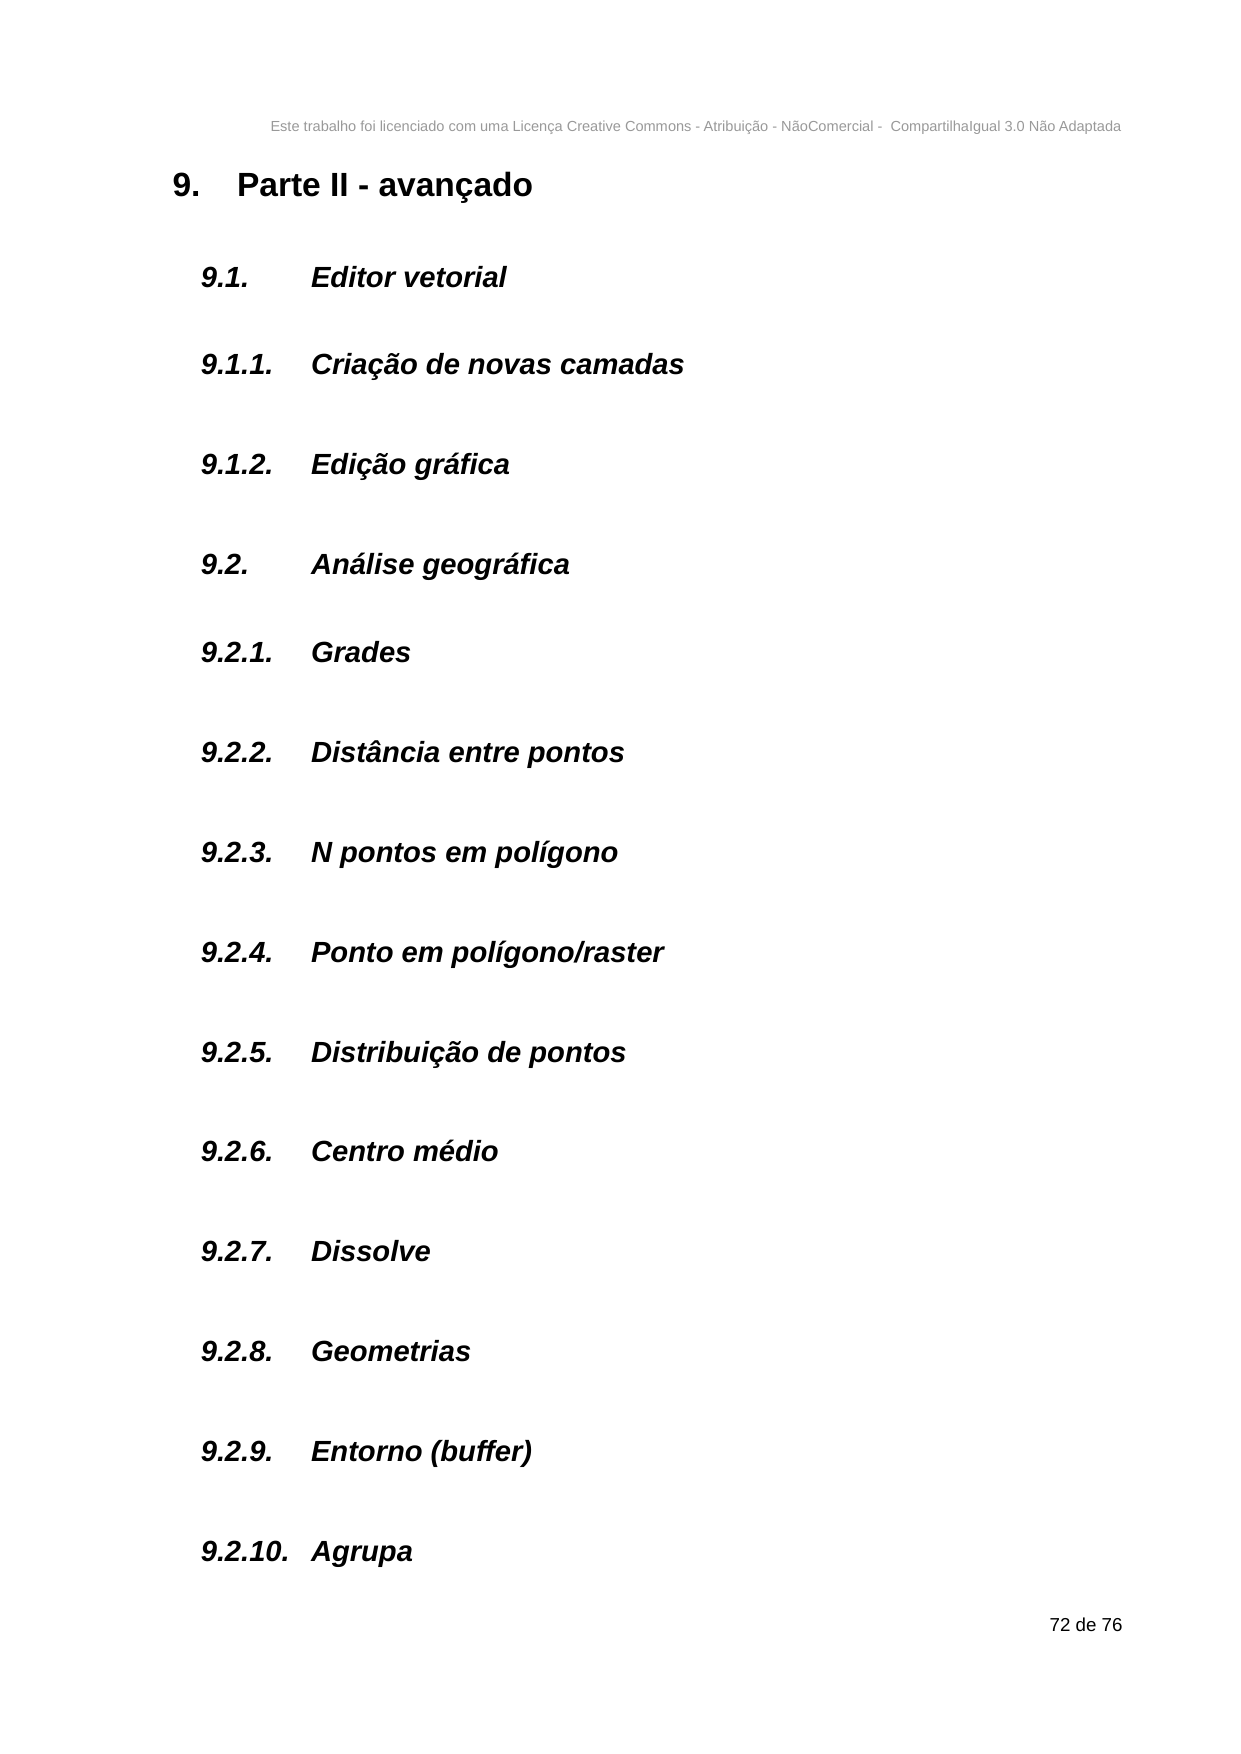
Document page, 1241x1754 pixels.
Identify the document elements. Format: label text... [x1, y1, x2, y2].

subtitle N pontos em polígono [163, 835, 1122, 868]
subtitle Distribuição de pontos [163, 1034, 1122, 1068]
subtitle Parte II - avançado [163, 164, 1077, 203]
subtitle Criação de novas camadas [163, 347, 1122, 381]
subtitle Edição gráfica [163, 447, 1122, 481]
subtitle Grades [163, 635, 1122, 668]
subtitle Centro médio [163, 1134, 1122, 1168]
subtitle Análise geográfica [163, 547, 1077, 581]
subtitle Distância entre pontos [163, 735, 1122, 768]
subtitle Entorno (buffer) [163, 1434, 1122, 1468]
subtitle Geometrias [163, 1334, 1122, 1368]
subtitle Dissolve [163, 1234, 1122, 1268]
subtitle Agrupa [163, 1534, 1122, 1568]
subtitle Editor vetorial [163, 260, 1077, 293]
subtitle Ponto em polígono/raster [163, 935, 1122, 968]
